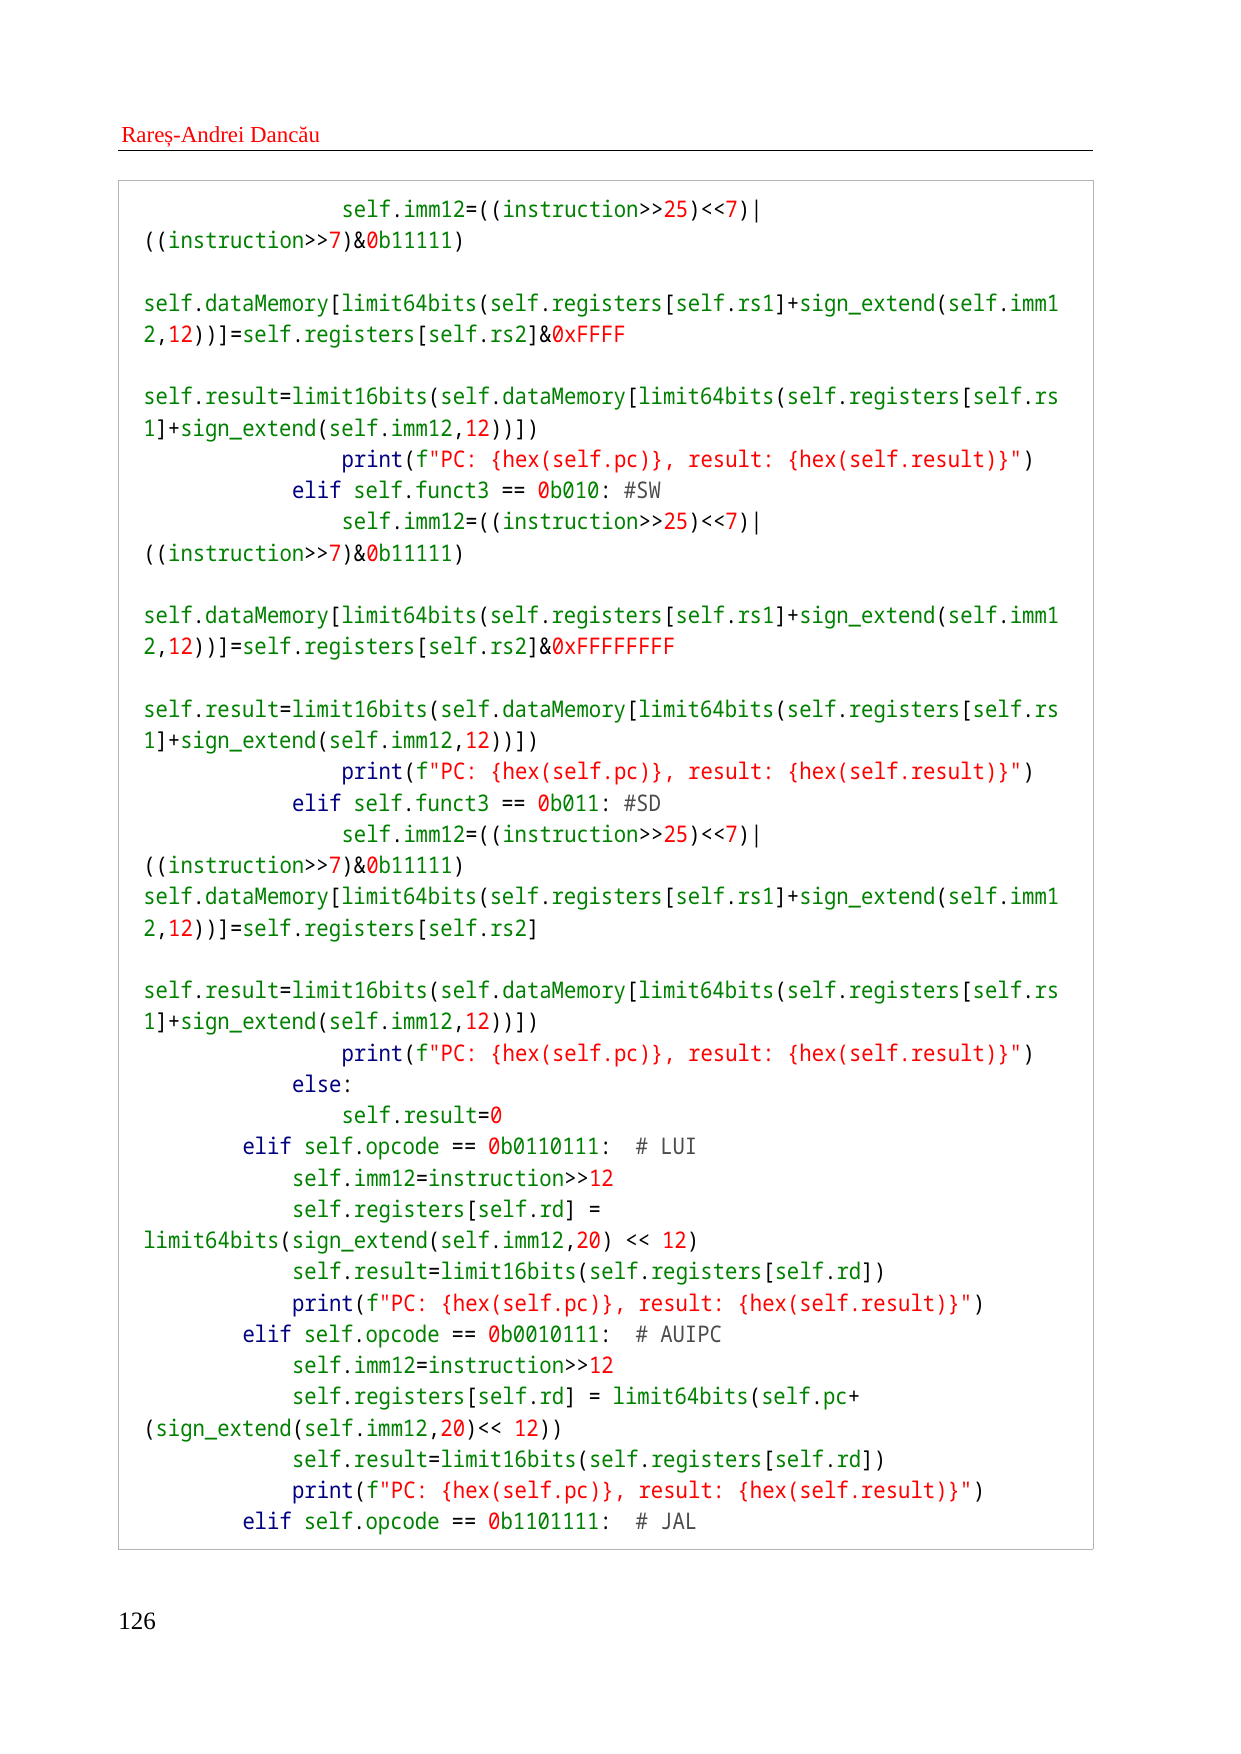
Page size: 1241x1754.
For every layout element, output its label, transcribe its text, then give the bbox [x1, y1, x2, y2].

text self.result=limit16bits(self.dataMemory[limit64bits(self.registers[self.rs1]+sign_extend(self.imm12,12))]) [119, 930, 1093, 1024]
text self.registers[self.rd] = limit64bits(sign_extend(self.imm12,20) << 12) [119, 1180, 1093, 1243]
text elif self.opcode == 0b0010111: # AUIPC [119, 1305, 1093, 1336]
text self.result=limit16bits(self.dataMemory[limit64bits(self.registers[self.rs1]+sign_extend(self.imm12,12))]) [119, 336, 1093, 430]
text print(f"PC: {hex(self.pc)}, result: {hex(self.result)}") [119, 1461, 1093, 1493]
text self.dataMemory[limit64bits(self.registers[self.rs1]+sign_extend(self.imm12,12))]=self.registers[self.rs2]&0xFFFFFFFF [119, 555, 1093, 649]
text self.imm12=((instruction>>25)<<7)|((instruction>>7)&0b11111) [119, 181, 1093, 243]
text self.imm12=instruction>>12 [119, 1336, 1093, 1368]
text elif self.funct3 == 0b010: #SW [119, 461, 1093, 493]
text self.result=0 [119, 1086, 1093, 1118]
text elif self.opcode == 0b0110111: # LUI [119, 1118, 1093, 1149]
text self.imm12=((instruction>>25)<<7)|((instruction>>7)&0b11111) [119, 805, 1093, 868]
text print(f"PC: {hex(self.pc)}, result: {hex(self.result)}") [119, 430, 1093, 461]
text self.dataMemory[limit64bits(self.registers[self.rs1]+sign_extend(self.imm12,12))]=self.registers[self.rs2] [119, 868, 1093, 930]
text else: [119, 1055, 1093, 1086]
text self.imm12=((instruction>>25)<<7)|((instruction>>7)&0b11111) [119, 493, 1093, 555]
text self.registers[self.rd] = limit64bits(self.pc+(sign_extend(self.imm12,20)<< 12)) [119, 1368, 1093, 1430]
text self.result=limit16bits(self.registers[self.rd]) [119, 1243, 1093, 1274]
text elif self.funct3 == 0b011: #SD [119, 774, 1093, 805]
text print(f"PC: {hex(self.pc)}, result: {hex(self.result)}") [119, 743, 1093, 774]
text elif self.opcode == 0b1101111: # JAL [119, 1493, 1093, 1549]
text self.imm12=instruction>>12 [119, 1149, 1093, 1180]
text self.result=limit16bits(self.registers[self.rd]) [119, 1430, 1093, 1461]
text self.dataMemory[limit64bits(self.registers[self.rs1]+sign_extend(self.imm12,12))]=self.registers[self.rs2]&0xFFFF [119, 243, 1093, 336]
text print(f"PC: {hex(self.pc)}, result: {hex(self.result)}") [119, 1024, 1093, 1055]
text self.result=limit16bits(self.dataMemory[limit64bits(self.registers[self.rs1]+sign_extend(self.imm12,12))]) [119, 649, 1093, 743]
text print(f"PC: {hex(self.pc)}, result: {hex(self.result)}") [119, 1274, 1093, 1305]
